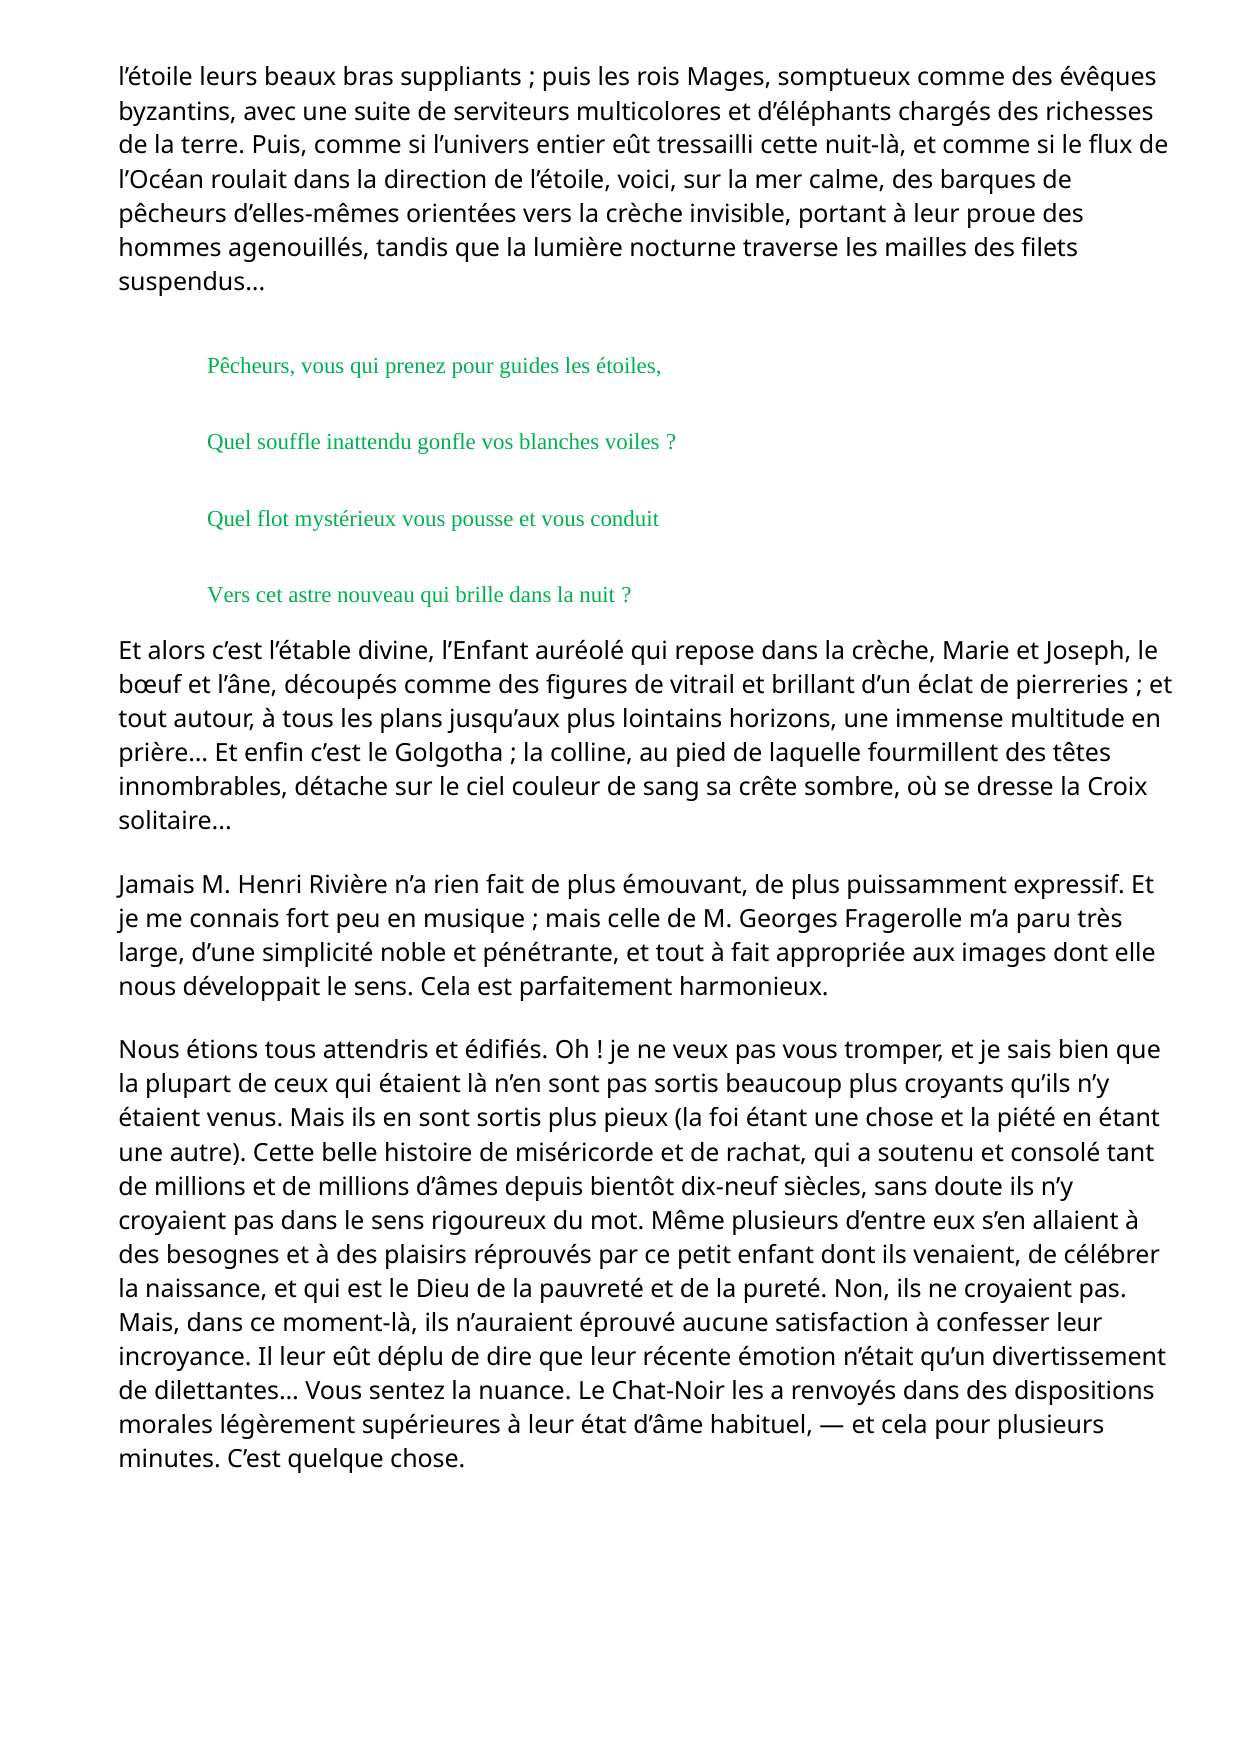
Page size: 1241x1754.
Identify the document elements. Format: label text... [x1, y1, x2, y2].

text Et alors c’est l’étable divine, l’Enfant auréolé qui repose dans la crèche, Marie et Joseph, le bœuf et l’âne, découpés comme des figures de vitrail et brillant d’un éclat de pierreries ; et tout autour, à tous les plans jusqu’aux plus lointains horizons, une immense multitude en prière… Et enfin c’est le Golgotha ; la colline, au pied de laquelle fourmillent des têtes innombrables, détache sur le ciel couleur de sang sa crête sombre, où se dresse la Croix solitaire... [118, 632, 1181, 837]
text Jamais M. Henri Rivière n’a rien fait de plus émouvant, de plus puissamment expressif. Et je me connais fort peu en musique ; mais celle de M. Georges Fragerolle m’a paru très large, d’une simplicité noble et pénétrante, et tout à fait appropriée aux images dont elle nous développait le sens. Cela est parfaitement harmonieux. [118, 866, 1181, 1002]
text l’étoile leurs beaux bras suppliants ; puis les rois Mages, somptueux comme des évêques byzantins, avec une suite de serviteurs multicolores et d’éléphants chargés des richesses de la terre. Puis, comme si l’univers entier eût tressailli cette nuit-là, et comme si le flux de l’Océan roulait dans la direction de l’étoile, voici, sur la mer calme, des barques de pêcheurs d’elles-mêmes orientées vers la crèche invisible, portant à leur proue des hommes agenouillés, tandis que la lumière nocturne traverse les mailles des filets suspendus... [118, 59, 1181, 297]
text Quel souffle inattendu gonfle vos blanches voiles ? [207, 428, 1181, 455]
text Quel flot mystérieux vous pousse et vous conduit [207, 505, 1181, 531]
text Vers cet astre nouveau qui brille dans la nuit ? [207, 581, 1181, 607]
text Pêcheurs, vous qui prenez pour guides les étoiles, [207, 352, 1181, 378]
text Nous étions tous attendris et édifiés. Oh ! je ne veux pas vous tromper, et je sais bien que la plupart de ceux qui étaient là n’en sont pas sortis beaucoup plus croyants qu’ils n’y étaient venus. Mais ils en sont sortis plus pieux (la foi étant une chose et la piété en étant une autre). Cette belle histoire de miséricorde et de rachat, qui a soutenu et consolé tant de millions et de millions d’âmes depuis bientôt dix-neuf siècles, sans doute ils n’y croyaient pas dans le sens rigoureux du mot. Même plusieurs d’entre eux s’en allaient à des besognes et à des plaisirs réprouvés par ce petit enfant dont ils venaient, de célébrer la naissance, et qui est le Dieu de la pauvreté et de la pureté. Non, ils ne croyaient pas. Mais, dans ce moment-là, ils n’auraient éprouvé aucune satisfaction à confesser leur incroyance. Il leur eût déplu de dire que leur récente émotion n’était qu’un divertissement de dilettantes… Vous sentez la nuance. Le Chat-Noir les a renvoyés dans des dispositions morales légèrement supérieures à leur état d’âme habituel, — et cela pour plusieurs minutes. C’est quelque chose. [118, 1032, 1181, 1475]
